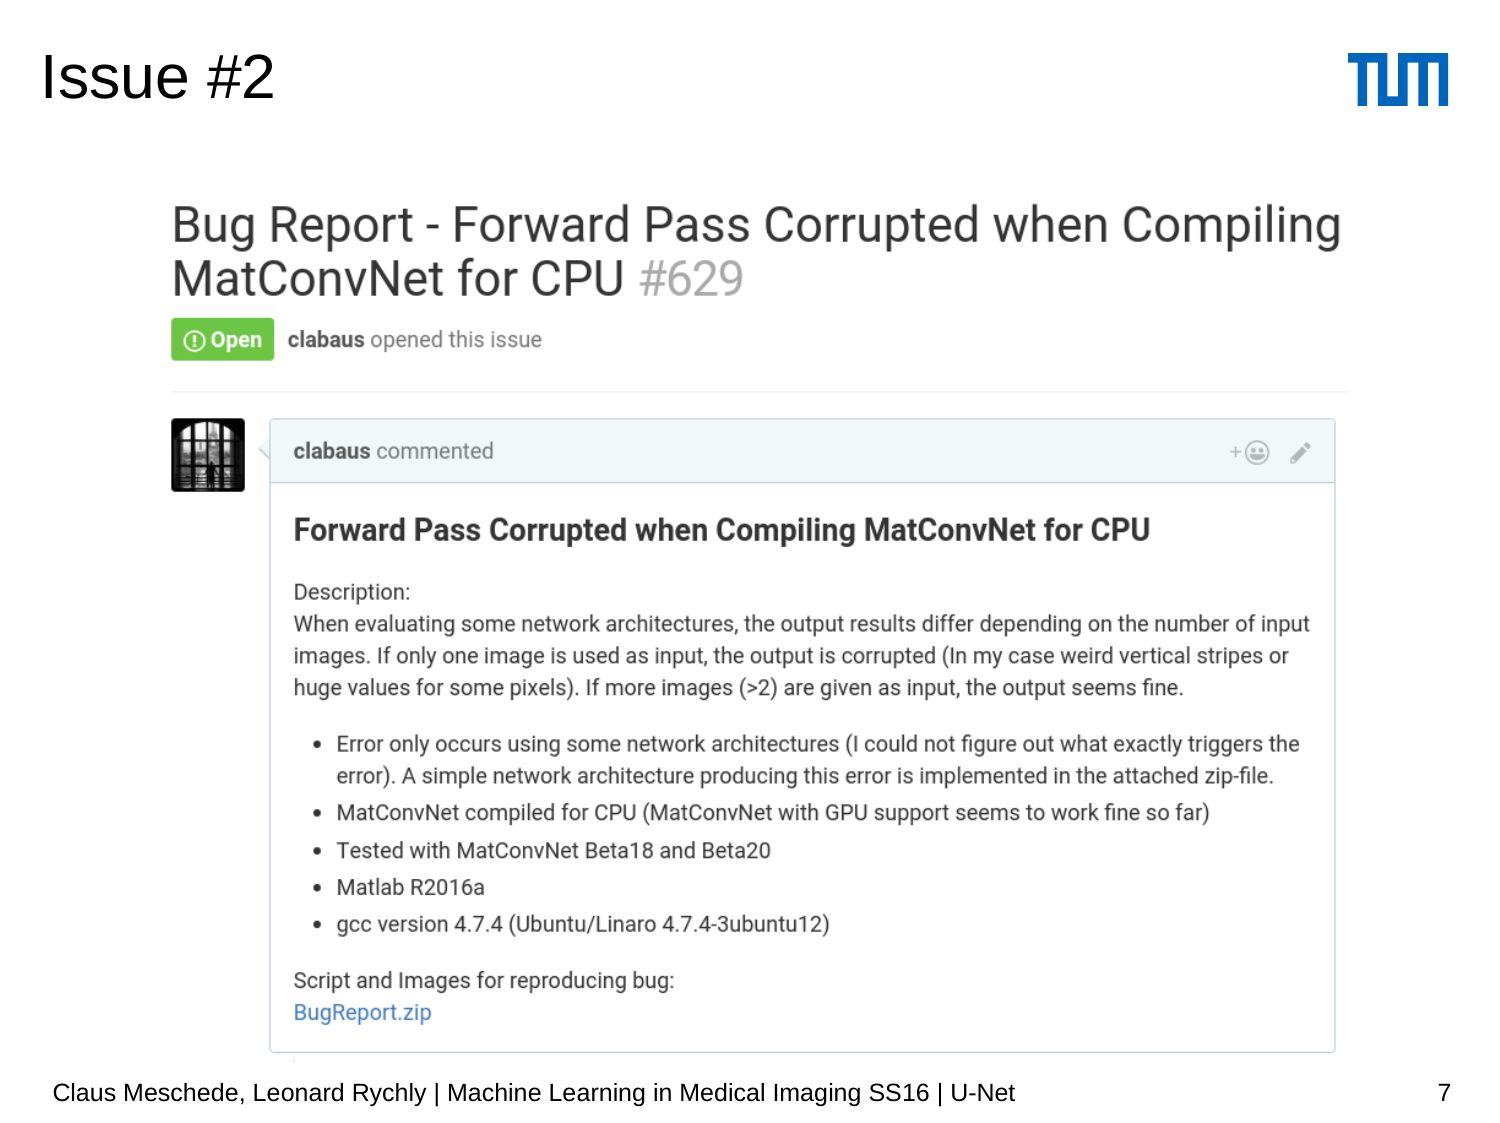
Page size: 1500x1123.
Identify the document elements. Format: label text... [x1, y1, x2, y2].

title Issue #2 [40, 36, 1465, 119]
picture [153, 188, 1348, 1063]
